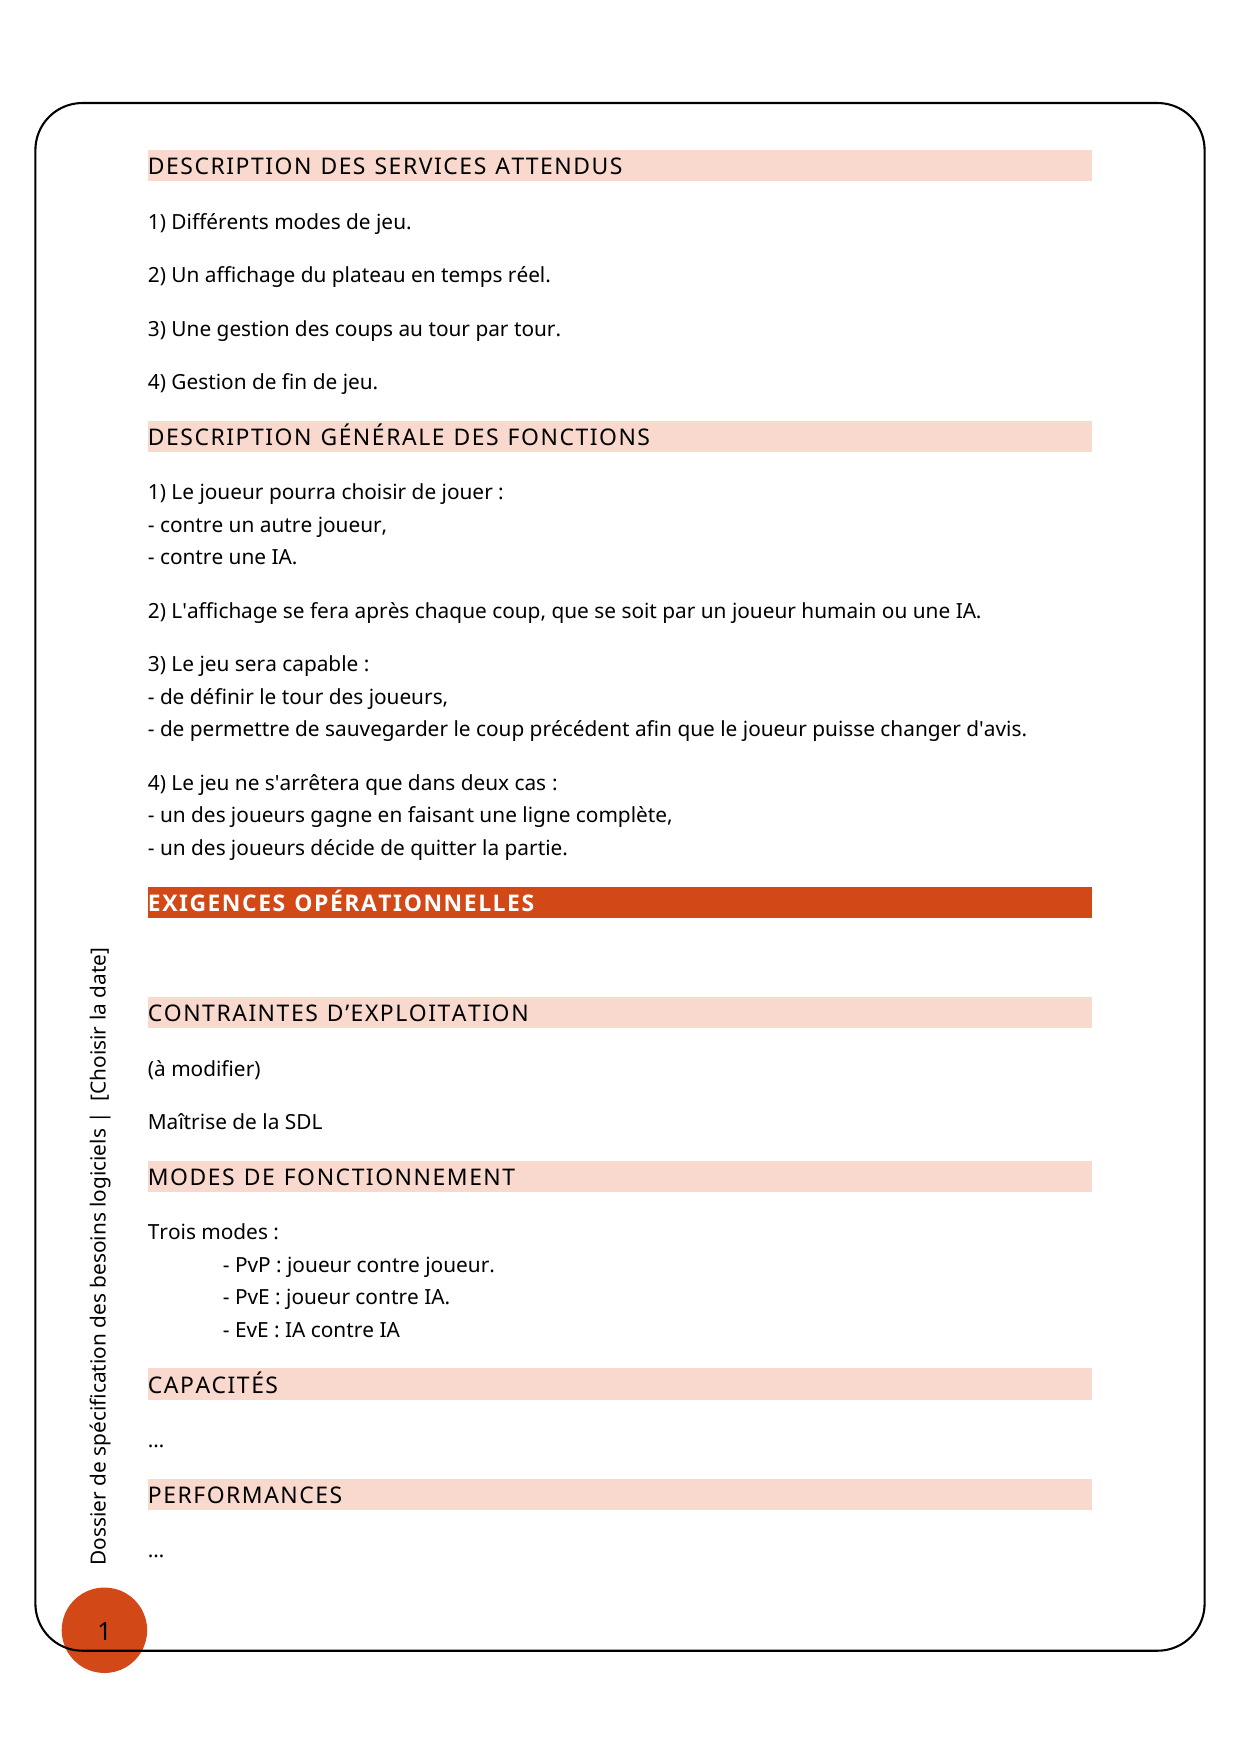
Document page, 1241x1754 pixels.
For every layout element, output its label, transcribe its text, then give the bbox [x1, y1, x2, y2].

subtitle Description générale des fonctions [148, 421, 1092, 452]
text 3) Le jeu sera capable : - de définir le tour des joueurs, - de permettre de sauvegarder le coup précédent afin que le joueur puisse changer d'avis. [148, 649, 1092, 743]
text 4) Le jeu ne s'arrêtera que dans deux cas : - un des joueurs gagne en faisant une ligne complète, - un des joueurs décide de quitter la partie. [148, 768, 1092, 862]
subtitle Capacités [148, 1368, 1092, 1400]
text … [148, 1425, 1092, 1454]
text 2) L'affichage se fera après chaque coup, que se soit par un joueur humain ou une IA. [148, 596, 1092, 624]
text … [148, 1536, 1092, 1564]
subtitle Exigences opérationnelles [148, 887, 1092, 918]
text Trois modes : - PvP : joueur contre joueur. - PvE : joueur contre IA. - EvE : IA contre IA [148, 1217, 1092, 1343]
subtitle Modes de fonctionnement [148, 1161, 1092, 1192]
subtitle Description des services attendus [148, 150, 1092, 181]
text 2) Un affichage du plateau en temps réel. [148, 260, 1092, 289]
text 3) Une gestion des coups au tour par tour. [148, 314, 1092, 342]
text (à modifier) [148, 1054, 1092, 1082]
text Maîtrise de la SDL [148, 1107, 1092, 1136]
text 4) Gestion de fin de jeu. [148, 367, 1092, 396]
text 1) Le joueur pourra choisir de jouer : - contre un autre joueur, - contre une IA. [148, 477, 1092, 571]
text 1) Différents modes de jeu. [148, 207, 1092, 235]
subtitle Contraintes d’exploitation [148, 997, 1092, 1028]
subtitle Performances [148, 1479, 1092, 1510]
